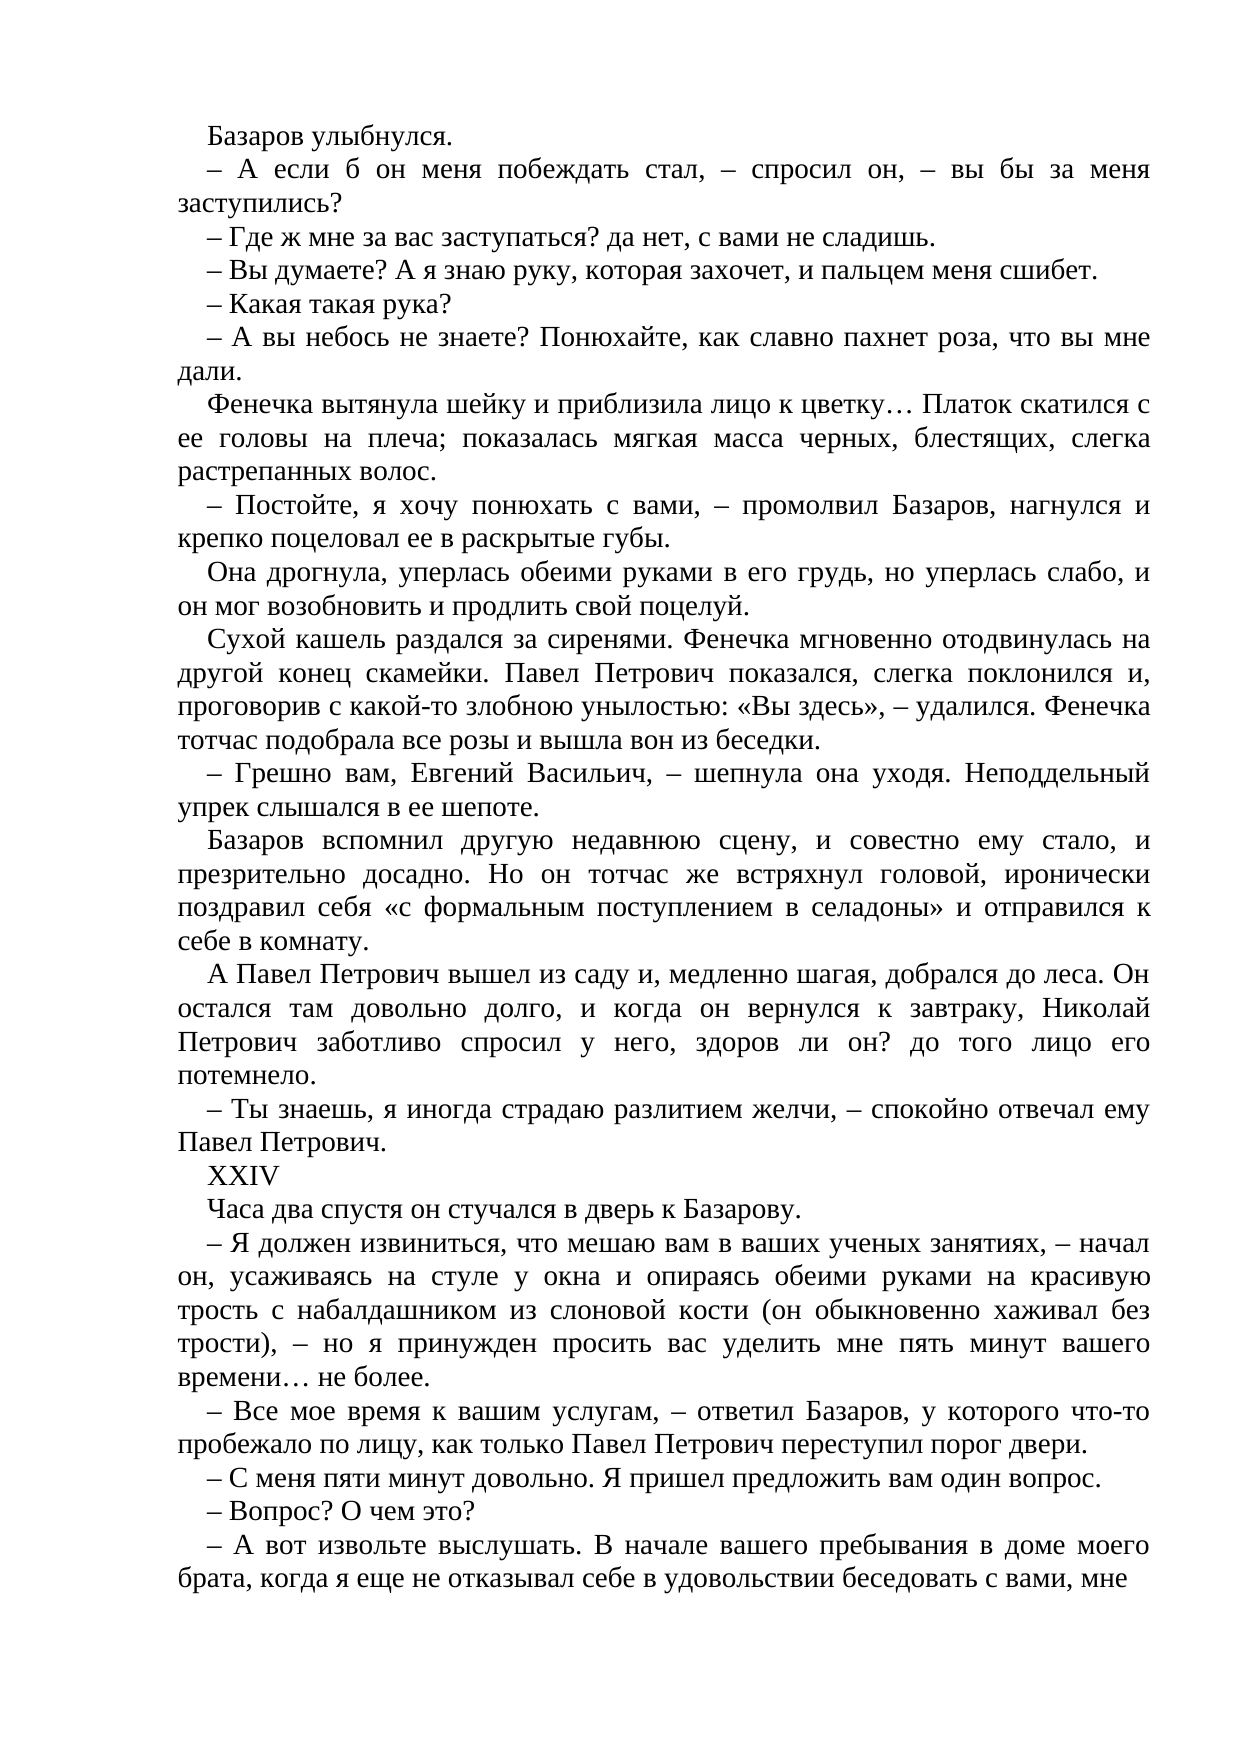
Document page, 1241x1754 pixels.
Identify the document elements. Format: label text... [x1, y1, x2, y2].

text Базаров улыбнулся. [177, 118, 1152, 152]
text – Вы думаете? А я знаю руку, которая захочет, и пальцем меня сшибет. [177, 252, 1152, 286]
text – С меня пяти минут довольно. Я пришел предложить вам один вопрос. [177, 1460, 1152, 1493]
text – Какая такая рука? [177, 286, 1152, 319]
text Базаров вспомнил другую недавнюю сцену, и совестно ему стало, и презрительно досадно. Но он тотчас же встряхнул головой, иронически поздравил себя «с формальным поступлением в селадоны» и отправился к себе в комнату. [177, 822, 1152, 957]
text Она дрогнула, уперлась обеими руками в его грудь, но уперлась слабо, и он мог возобновить и продлить свой поцелуй. [177, 554, 1152, 621]
text – Все мое время к вашим услугам, – ответил Базаров, у которого что-то пробежало по лицу, как только Павел Петрович переступил порог двери. [177, 1393, 1152, 1460]
text – Грешно вам, Евгений Васильич, – шепнула она уходя. Неподдельный упрек слышался в ее шепоте. [177, 755, 1152, 822]
text – Вопрос? О чем это? [177, 1493, 1152, 1527]
text – Постойте, я хочу понюхать с вами, – промолвил Базаров, нагнулся и крепко поцеловал ее в раскрытые губы. [177, 487, 1152, 554]
text – Я должен извиниться, что мешаю вам в ваших ученых занятиях, – начал он, усаживаясь на стуле у окна и опираясь обеими руками на красивую трость с набалдашником из слоновой кости (он обыкновенно хаживал без трости), – но я принужден просить вас уделить мне пять минут вашего времени… не более. [177, 1225, 1152, 1393]
text XXIV [177, 1158, 1152, 1191]
text Сухой кашель раздался за сиренями. Фенечка мгновенно отодвинулась на другой конец скамейки. Павел Петрович показался, слегка поклонился и, проговорив с какой-то злобною унылостью: «Вы здесь», – удалился. Фенечка тотчас подобрала все розы и вышла вон из беседки. [177, 621, 1152, 755]
text – А вы небось не знаете? Понюхайте, как славно пахнет роза, что вы мне дали. [177, 319, 1152, 386]
text Фенечка вытянула шейку и приблизила лицо к цветку… Платок скатился с ее головы на плеча; показалась мягкая масса черных, блестящих, слегка растрепанных волос. [177, 386, 1152, 487]
text – А вот извольте выслушать. В начале вашего пребывания в доме моего брата, когда я еще не отказывал себе в удовольствии беседовать с вами, мне [177, 1527, 1152, 1594]
text А Павел Петрович вышел из саду и, медленно шагая, добрался до леса. Он остался там довольно долго, и когда он вернулся к завтраку, Николай Петрович заботливо спросил у него, здоров ли он? до того лицо его потемнело. [177, 957, 1152, 1091]
text – А если б он меня побеждать стал, – спросил он, – вы бы за меня заступились? [177, 152, 1152, 219]
text – Ты знаешь, я иногда страдаю разлитием желчи, – спокойно отвечал ему Павел Петрович. [177, 1091, 1152, 1158]
text – Где ж мне за вас заступаться? да нет, с вами не сладишь. [177, 219, 1152, 252]
text Часа два спустя он стучался в дверь к Базарову. [177, 1191, 1152, 1225]
